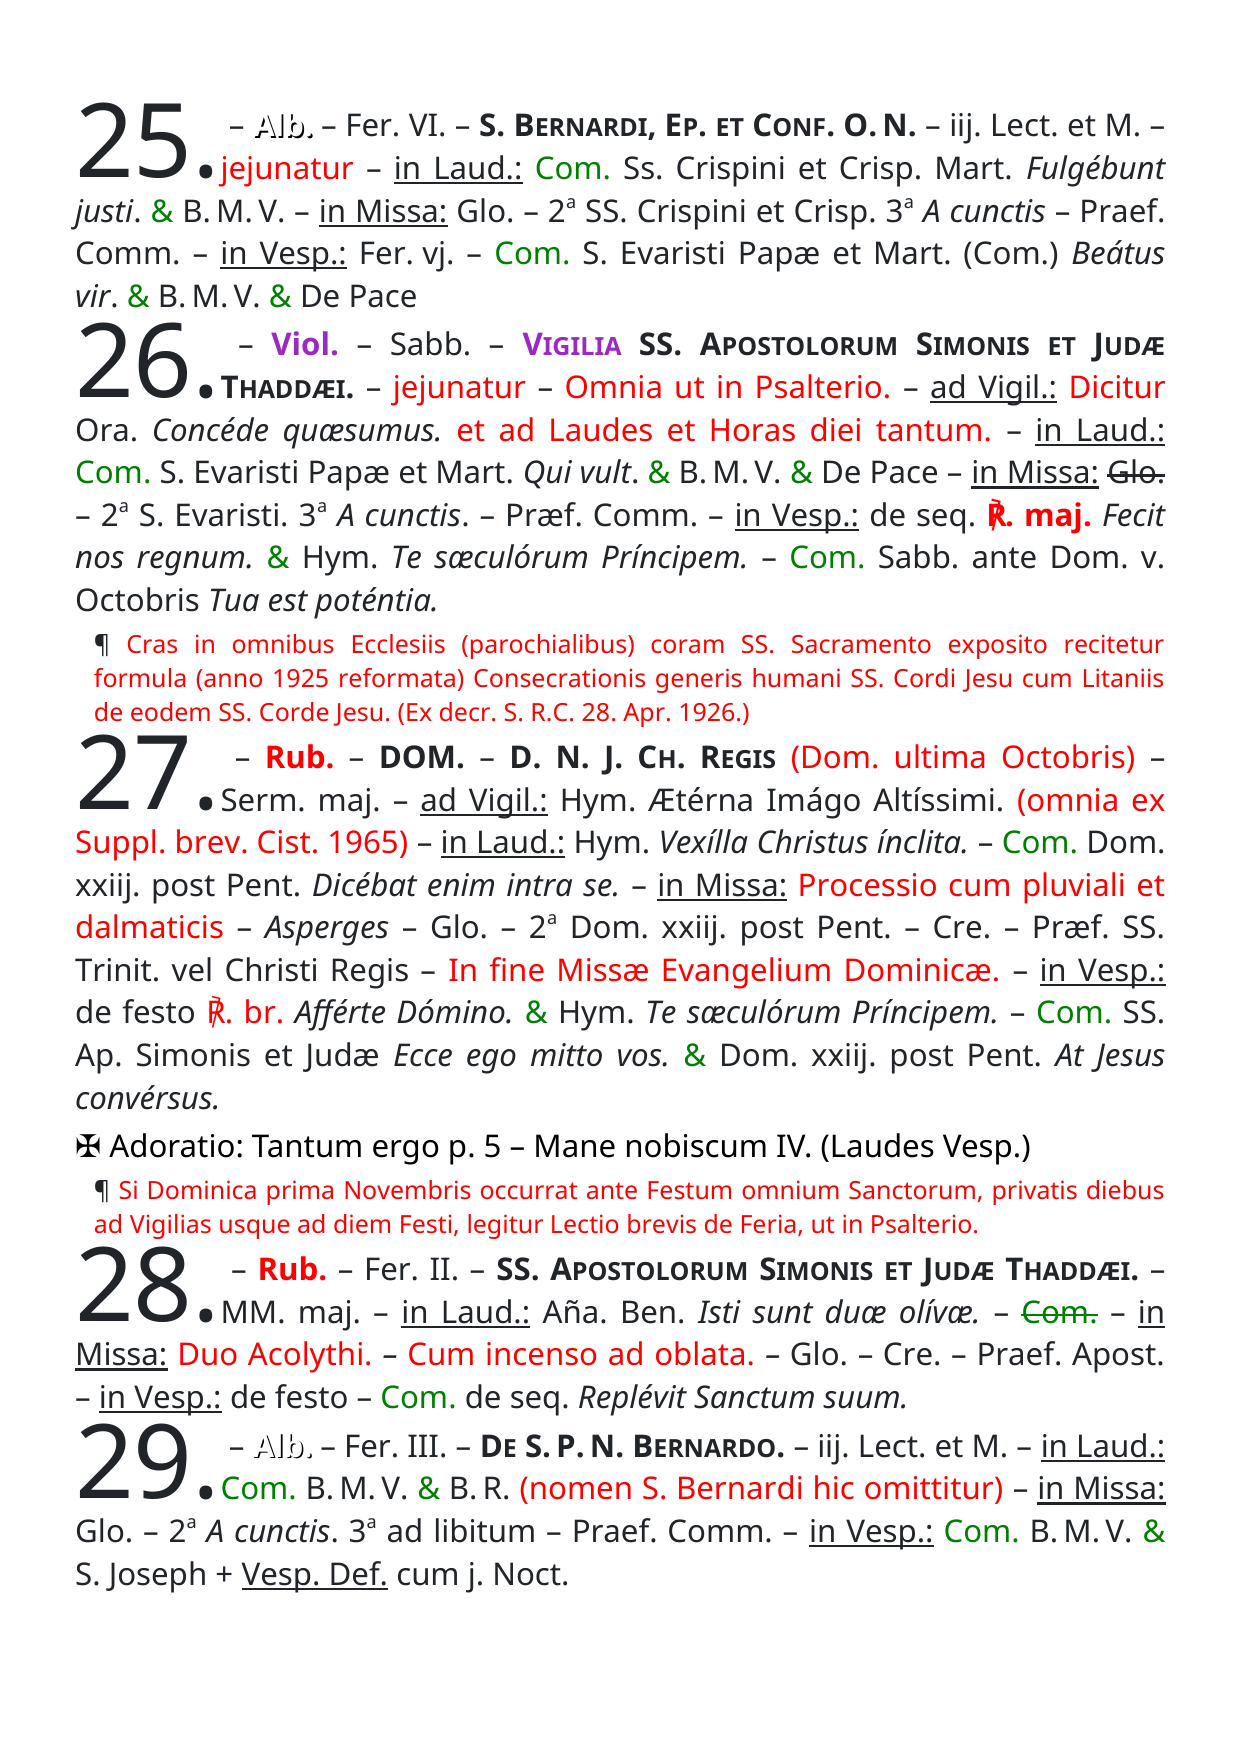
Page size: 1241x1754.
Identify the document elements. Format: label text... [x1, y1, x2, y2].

text 28. – Rub. – Fer. II. – SS. Apostolorum Simonis et Judæ Thaddæi. – MM. maj. – in Laud.: Aña. Ben. Isti sunt duæ olívæ. – Com. – in Missa: Duo Acolythi. – Cum incenso ad oblata. – Glo. – Cre. – Praef. Apost. – in Vesp.: de festo – Com. de seq. Replévit Sanctum suum. [75, 1247, 1166, 1418]
text ✠ Adoratio: Tantum ergo p. 5 – Mane nobiscum IV. (Laudes Vesp.) [75, 1124, 1166, 1167]
text 27. – Rub. – DOM. – D. N. J. Ch. Regis (Dom. ultima Octobris) – Serm. maj. – ad Vigil.: Hym. Ætérna Imágo Altíssimi. (omnia ex Suppl. brev. Cist. 1965) – in Laud.: Hym. Vexílla Christus ínclita. – Com. Dom. xxiij. post Pent. Dicébat enim intra se. – in Missa: Processio cum pluviali et dalmaticis – Asperges – Glo. – 2a Dom. xxiij. post Pent. – Cre. – Præf. SS. Trinit. vel Christi Regis – In fine Missæ Evangelium Dominicæ. – in Vesp.: de festo ℟. br. Afférte Dómino. & Hym. Te sæculórum Príncipem. – Com. SS. Ap. Simonis et Judæ Ecce ego mitto vos. & Dom. xxiij. post Pent. At Jesus convérsus. [75, 735, 1166, 1118]
text 29. – Alb. – Fer. III. – De S. P. N. Bernardo. – iij. Lect. et M. – in Laud.: Com. B. M. V. & B. R. (nomen S. Bernardi hic omittitur) – in Missa: Glo. – 2a A cunctis. 3a ad libitum – Praef. Comm. – in Vesp.: Com. B. M. V. & S. Joseph + Vesp. Def. cum j. Noct. [75, 1424, 1166, 1594]
text ¶ Cras in omnibus Ecclesiis (parochialibus) coram SS. Sacramento exposito recitetur formula (anno 1925 reformata) Consecrationis generis humani SS. Cordi Jesu cum Litaniis de eodem SS. Corde Jesu. (Ex decr. S. R.C. 28. Apr. 1926.) [94, 627, 1166, 729]
text 26. – Viol. – Sabb. – Vigilia SS. Apostolorum Simonis et Judæ Thaddæi. – jejunatur – Omnia ut in Psalterio. – ad Vigil.: Dicitur Ora. Concéde quæsumus. et ad Laudes et Horas diei tantum. – in Laud.: Com. S. Evaristi Papæ et Mart. Qui vult. & B. M. V. & De Pace – in Missa: Glo. – 2a S. Evaristi. 3a A cunctis. – Præf. Comm. – in Vesp.: de seq. ℟. maj. Fecit nos regnum. & Hym. Te sæculórum Príncipem. – Com. Sabb. ante Dom. v. Octobris Tua est poténtia. [75, 322, 1166, 621]
text ¶ Si Dominica prima Novembris occurrat ante Festum omnium Sanctorum, privatis diebus ad Vigilias usque ad diem Festi, legitur Lectio brevis de Feria, ut in Psalterio. [94, 1173, 1166, 1241]
text 25. – Alb. – Fer. VI. – S. Bernardi, Ep. et Conf. O. N. – iij. Lect. et M. – jejunatur – in Laud.: Com. Ss. Crispini et Crisp. Mart. Fulgébunt justi. & B. M. V. – in Missa: Glo. – 2a SS. Crispini et Crisp. 3a A cunctis – Praef. Comm. – in Vesp.: Fer. vj. – Com. S. Evaristi Papæ et Mart. (Com.) Beátus vir. & B. M. V. & De Pace [75, 103, 1166, 316]
